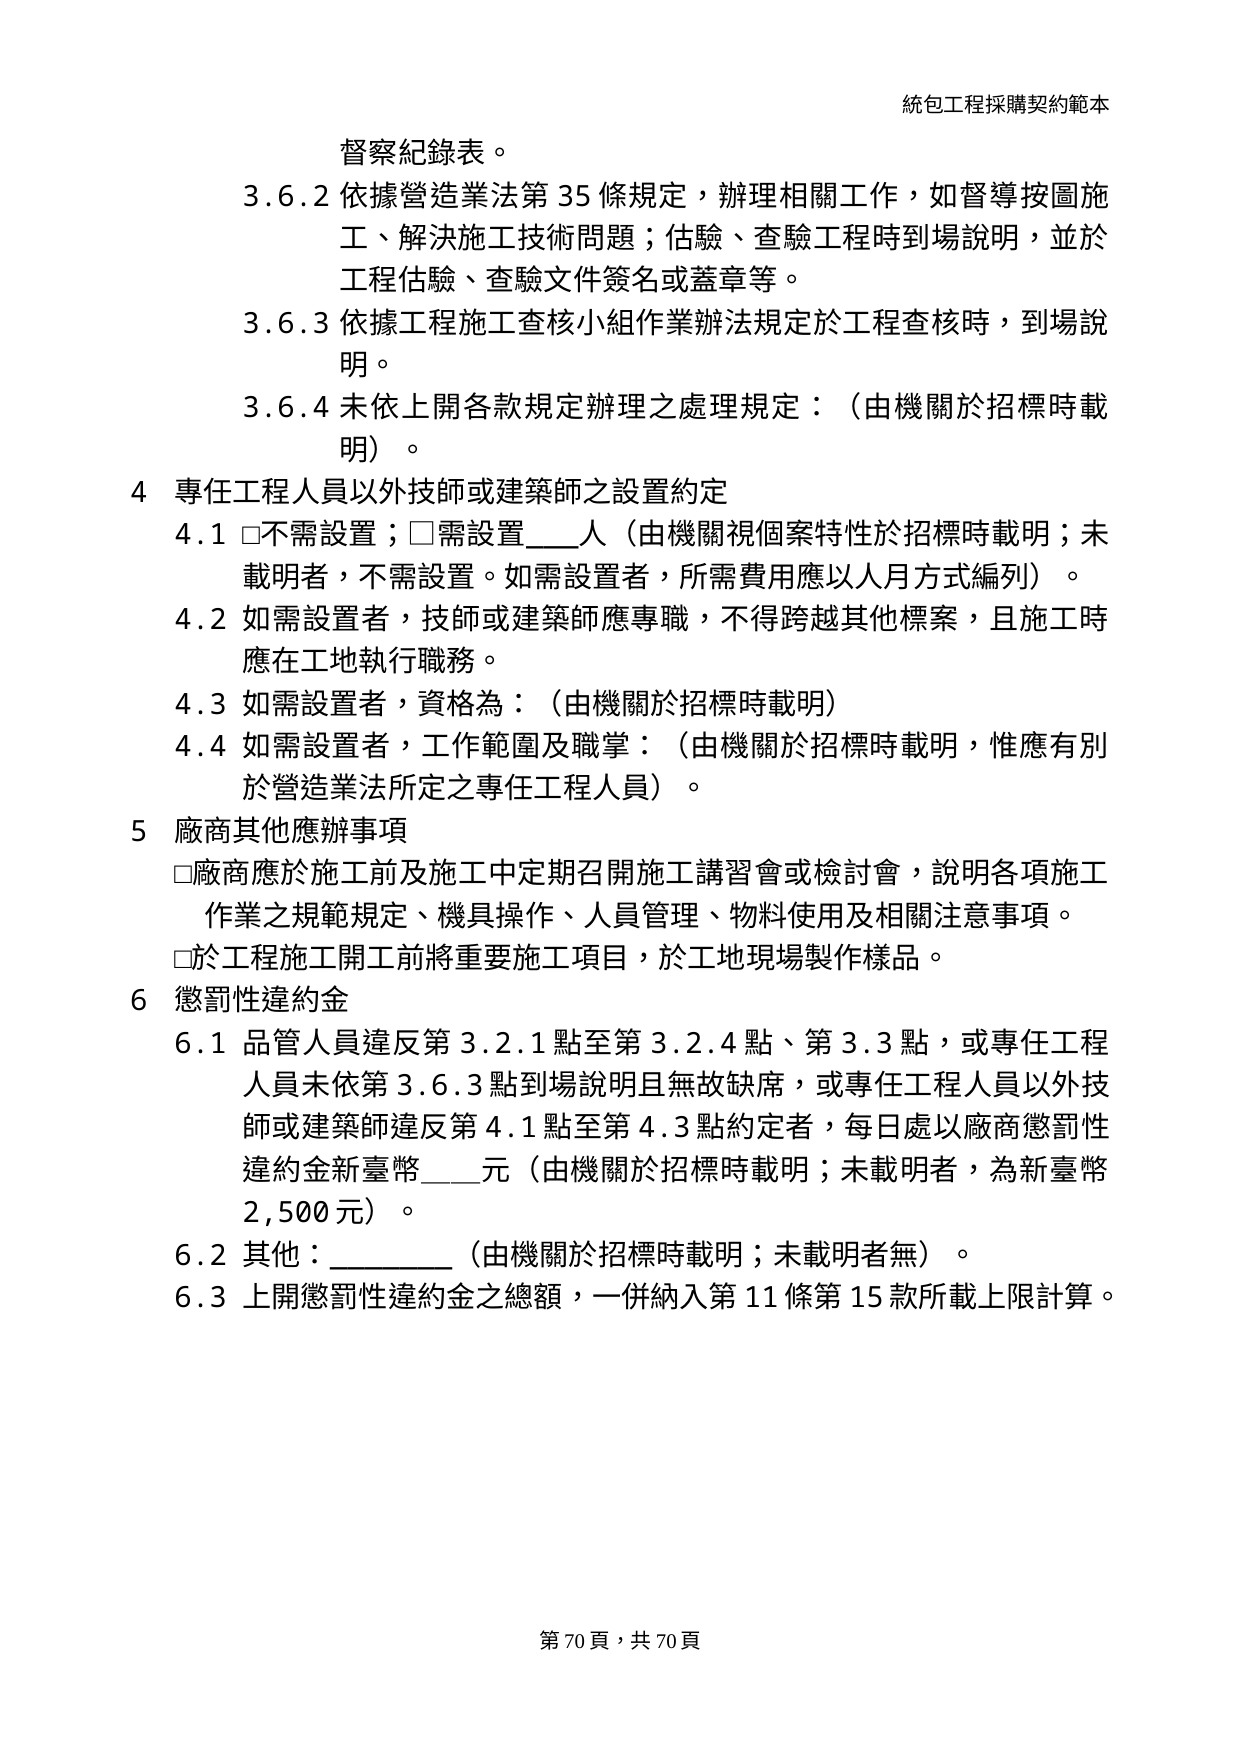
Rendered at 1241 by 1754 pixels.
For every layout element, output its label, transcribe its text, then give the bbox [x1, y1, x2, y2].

list 如需設置者，資格為：（由機關於招標時載明） [174, 680, 1110, 723]
text □廠商應於施工前及施工中定期召開施工講習會或檢討會，說明各項施工作業之規範規定、機具操作、人員管理、物料使用及相關注意事項。 [174, 850, 1110, 934]
list 專任工程人員以外技師或建築師之設置約定 [130, 468, 1110, 511]
list 品管人員違反第3.2.1點至第3.2.4點、第3.3點，或專任工程人員未依第3.6.3點到場說明且無故缺席，或專任工程人員以外技師或建築師違反第4.1點至第4.3點約定者，每日處以廠商懲罰性違約金新臺幣＿＿元（由機關於招標時載明；未載明者，為新臺幣2,500元）。 [174, 1019, 1110, 1231]
text □於工程施工開工前將重要施工項目，於工地現場製作樣品。 [174, 934, 1110, 977]
list 懲罰性違約金 [130, 977, 1110, 1019]
list 依據工程施工查核小組作業辦法規定於工程查核時，到場說明。 [242, 299, 1110, 384]
list 未依上開各款規定辦理之處理規定：（由機關於招標時載明）。 [242, 384, 1110, 468]
list 廠商其他應辦事項 [130, 807, 1110, 850]
list 其他：_______（由機關於招標時載明；未載明者無）。 [174, 1231, 1110, 1273]
list 依據營造業法第35條規定，辦理相關工作，如督導按圖施工、解決施工技術問題；估驗、查驗工程時到場說明，並於工程估驗、查驗文件簽名或蓋章等。 [242, 172, 1110, 299]
list 如需設置者，工作範圍及職掌：（由機關於招標時載明，惟應有別於營造業法所定之專任工程人員）。 [174, 723, 1110, 807]
list □不需設置；□需設置___人（由機關視個案特性於招標時載明；未載明者，不需設置。如需設置者，所需費用應以人月方式編列）。 [174, 511, 1110, 596]
list 上開懲罰性違約金之總額，一併納入第11條第15款所載上限計算。 [174, 1273, 1110, 1316]
list 如需設置者，技師或建築師應專職，不得跨越其他標案，且施工時應在工地執行職務。 [174, 596, 1110, 680]
list 督察紀錄表。 [242, 130, 1110, 172]
